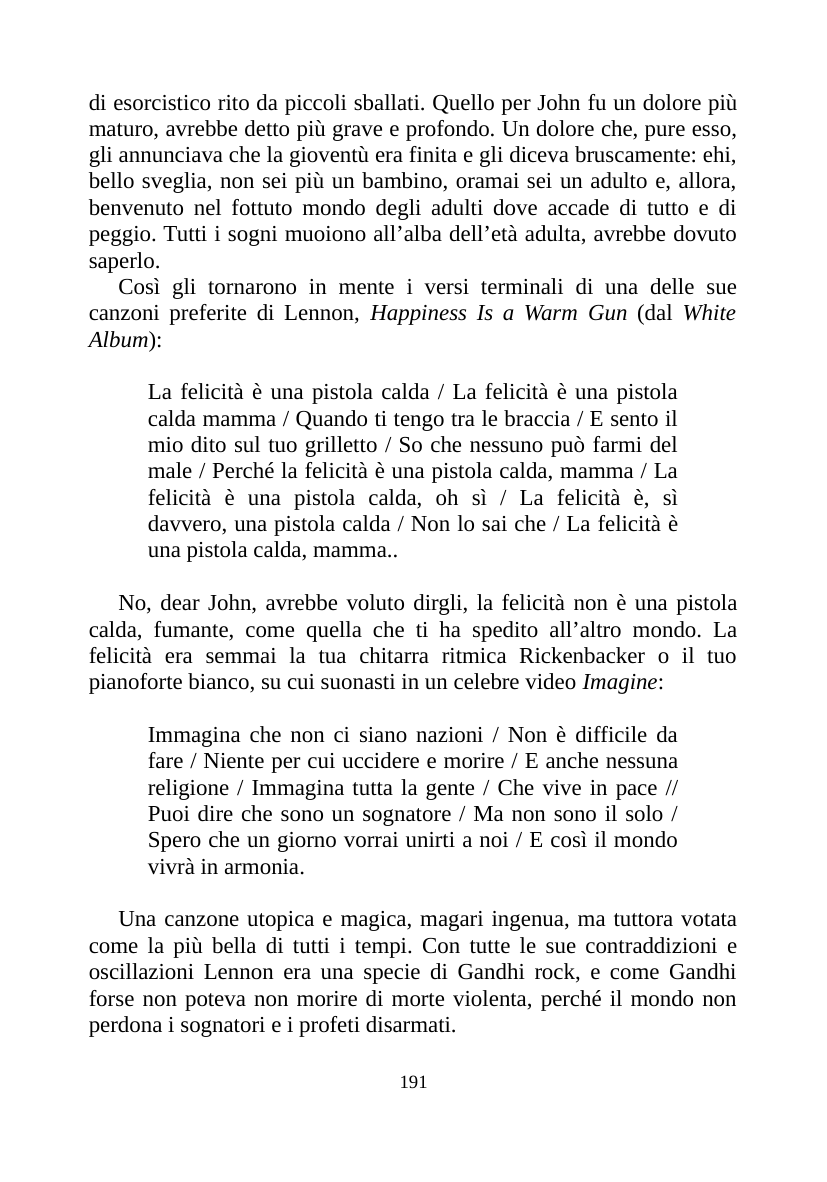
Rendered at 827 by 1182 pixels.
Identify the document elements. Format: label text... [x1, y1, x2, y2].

text No, dear John, avrebbe voluto dirgli, la felicità non è una pistola calda, fumante, come quella che ti ha spedito all’altro mondo. La felicità era semmai la tua chitarra ritmica Rickenbacker o il tuo pianoforte bianco, su cui suonasti in un celebre video Imagine: [88, 589, 738, 695]
text Una canzone utopica e magica, magari ingenua, ma tuttora votata come la più bella di tutti i tempi. Con tutte le sue contraddizioni e oscillazioni Lennon era una specie di Gandhi rock, e come Gandhi forse non poteva non morire di morte violenta, perché il mondo non perdona i sognatori e i profeti disarmati. [88, 906, 738, 1037]
text Così gli tornarono in mente i versi terminali di una delle sue canzoni preferite di Lennon, Happiness Is a Warm Gun (dal White Album): [88, 273, 738, 352]
text La felicità è una pistola calda / La felicità è una pistola calda mamma / Quando ti tengo tra le braccia / E sento il mio dito sul tuo grilletto / So che nessuno può farmi del male / Perché la felicità è una pistola calda, mamma / La felicità è una pistola calda, oh sì / La felicità è, sì davvero, una pistola calda / Non lo sai che / La felicità è una pistola calda, mamma.. [148, 378, 679, 563]
text Immagina che non ci siano nazioni / Non è difficile da fare / Niente per cui uccidere e morire / E anche nessuna religione / Immagina tutta la gente / Che vive in pace // Puoi dire che sono un sognatore / Ma non sono il solo / Spero che un giorno vorrai unirti a noi / E così il mondo vivrà in armonia. [148, 721, 679, 879]
text di esorcistico rito da piccoli sballati. Quello per John fu un dolore più maturo, avrebbe detto più grave e profondo. Un dolore che, pure esso, gli annunciava che la gioventù era finita e gli diceva bruscamente: ehi, bello sveglia, non sei più un bambino, oramai sei un adulto e, allora, benvenuto nel fottuto mondo degli adulti dove accade di tutto e di peggio. Tutti i sogni muoiono all’alba dell’età adulta, avrebbe dovuto saperlo. [88, 88, 738, 273]
